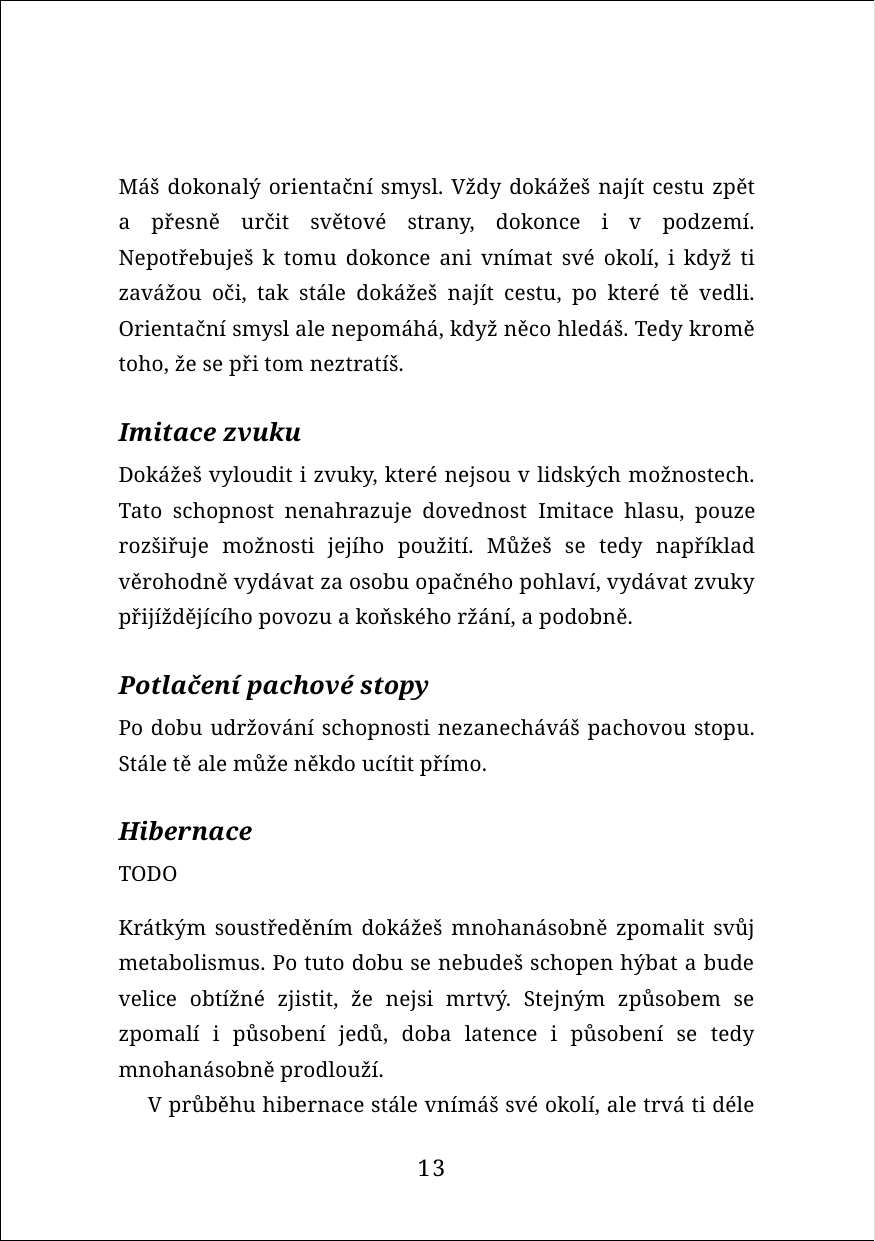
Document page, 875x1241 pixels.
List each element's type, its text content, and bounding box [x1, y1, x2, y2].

text Dokážeš vyloudit i zvuky, které nejsou v lidských možnostech. Tato schopnost nenahrazuje dovednost Imitace hlasu, pouze rozšiřuje možnosti jejího použití. Můžeš se tedy například věrohodně vydávat za osobu opačného pohlaví, vydávat zvuky přijíždějícího povozu a koňského ržání, a podobně. [118, 460, 756, 631]
text Po dobu udržování schopnosti nezanecháváš pachovou stopu. Stále tě ale může někdo ucítit přímo. [118, 713, 756, 777]
text Máš dokonalý orientační smysl. Vždy dokážeš najít cestu zpět a přesně určit světové strany, dokonce i v podzemí. Nepotřebuješ k tomu dokonce ani vnímat své okolí, i když ti zavážou oči, tak stále dokážeš najít cestu, po které tě vedli. Orientační smysl ale nepomáhá, když něco hledáš. Tedy kromě toho, že se při tom neztratíš. [118, 172, 756, 378]
subtitle Imitace zvuku [118, 414, 756, 448]
subtitle Potlačení pachové stopy [118, 667, 756, 701]
subtitle Hibernace [118, 814, 756, 848]
text TODO [118, 859, 756, 888]
text Krátkým soustředěním dokážeš mnohanásobně zpomalit svůj metabolismus. Po tuto dobu se nebudeš schopen hýbat a bude velice obtížné zjistit, že nejsi mrtvý. Stejným způsobem se zpomalí i působení jedů, doba latence i působení se tedy mnohanásobně prodlouží. V průběhu hibernace stále vnímáš své okolí, ale trvá ti déle [118, 913, 756, 1119]
